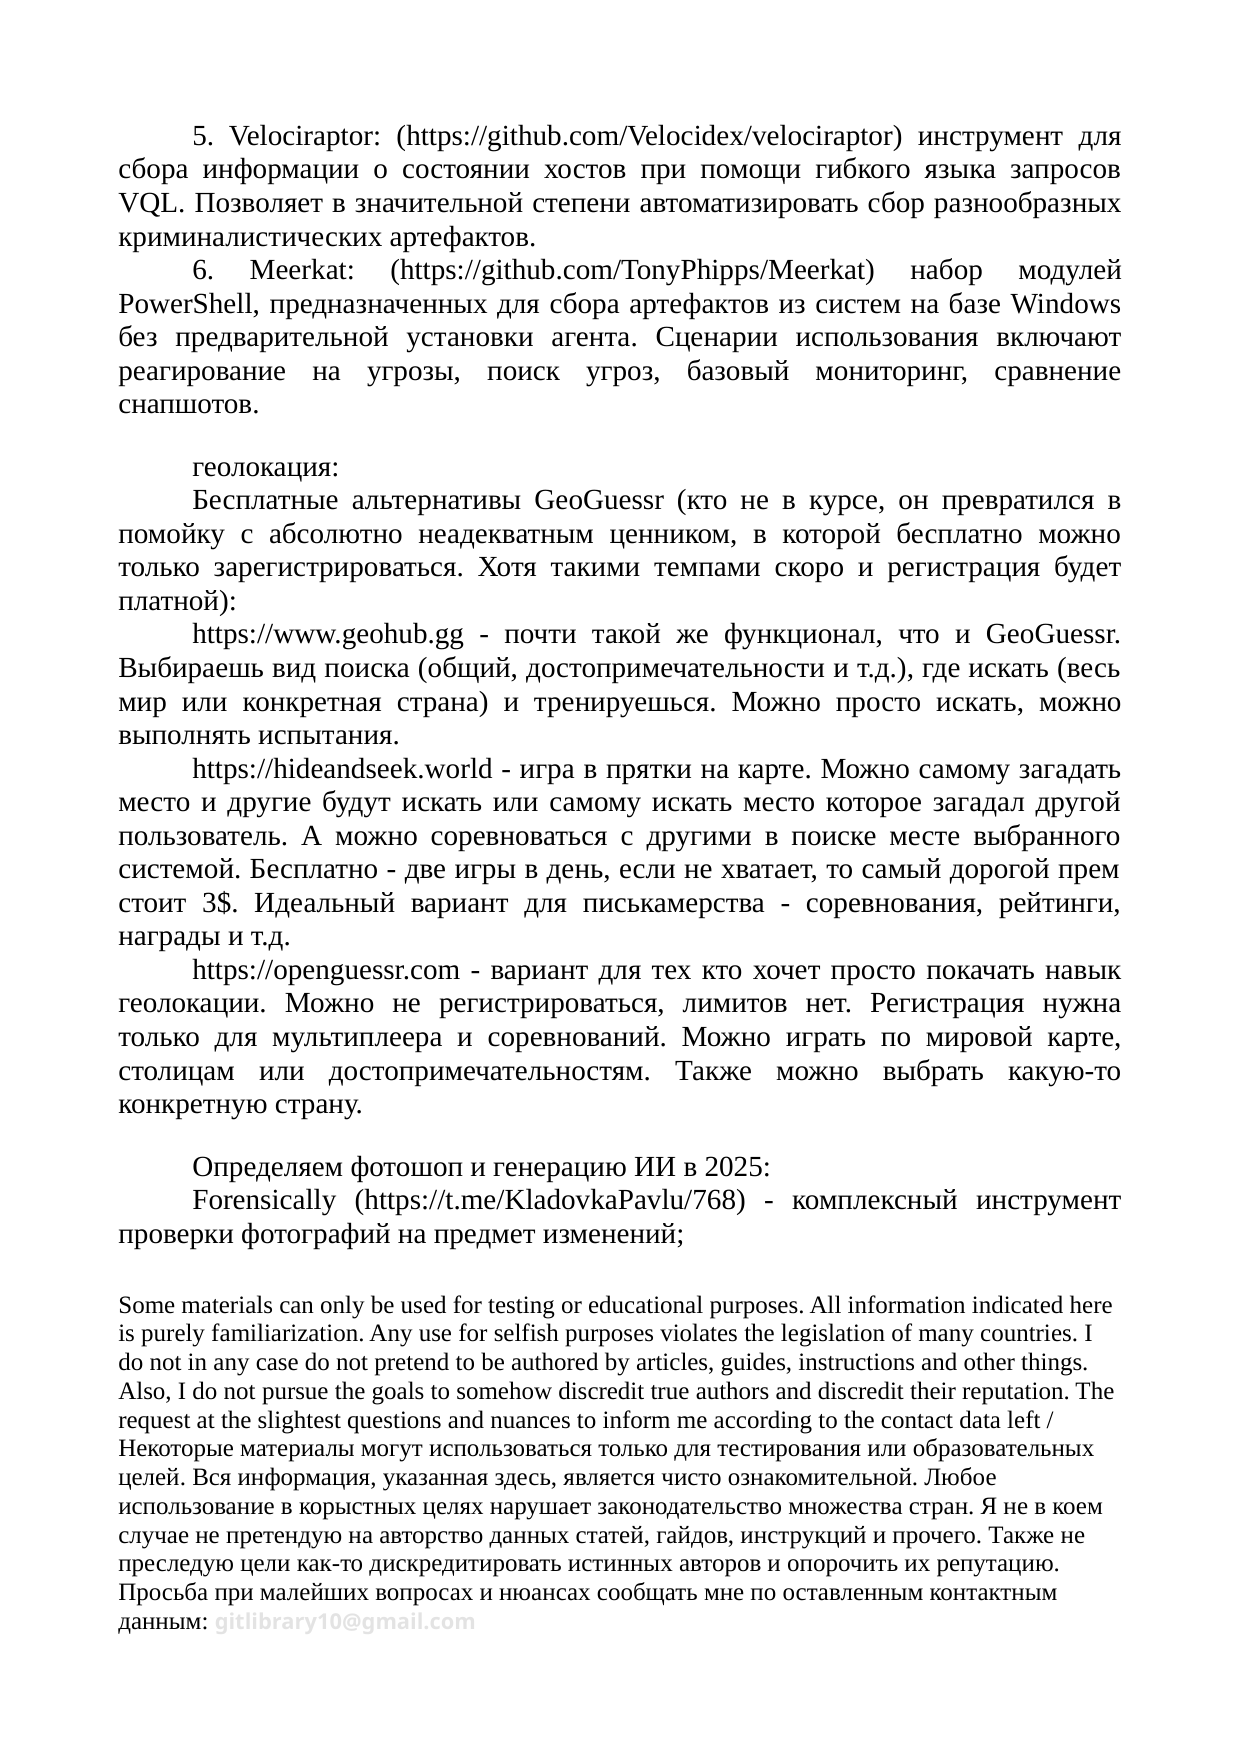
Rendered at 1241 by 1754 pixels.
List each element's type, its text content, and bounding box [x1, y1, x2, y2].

text Бесплатные альтернативы GeoGuessr (кто не в курсе, он превратился в помойку с абсолютно неадекватным ценником, в которой бесплатно можно только зарегистрироваться. Хотя такими темпами скоро и регистрация будет платной): [118, 482, 1122, 617]
text https://hideandseek.world - игра в прятки на карте. Можно самому загадать место и другие будут искать или самому искать место которое загадал другой пользователь. А можно соревноваться с другими в поиске месте выбранного системой. Бесплатно - две игры в день, если не хватает, то самый дорогой прем стоит 3$. Идеальный вариант для писькамерства - соревнования, рейтинги, награды и т.д. [118, 751, 1122, 952]
text Forensically (https://t.me/KladovkaPavlu/768) - комплексный инструмент проверки фотографий на предмет изменений; [118, 1182, 1122, 1249]
text 5. Velociraptor: (https://github.com/Velocidex/velociraptor) инструмент для сбора информации о состоянии хостов при помощи гибкого языка запросов VQL. Позволяет в значительной степени автоматизировать сбор разнообразных криминалистических артефактов. [118, 118, 1122, 252]
text https://www.geohub.gg - почти такой же функционал, что и GeoGuessr. Выбираешь вид поиска (общий, достопримечательности и т.д.), где искать (весь мир или конкретная страна) и тренируешься. Можно просто искать, можно выполнять испытания. [118, 617, 1122, 751]
text геолокация: [118, 449, 1122, 482]
text https://openguessr.com - вариант для тех кто хочет просто покачать навык геолокации. Можно не регистрироваться, лимитов нет. Регистрация нужна только для мультиплеера и соревнований. Можно играть по мировой карте, столицам или достопримечательностям. Также можно выбрать какую-то конкретную страну. [118, 952, 1122, 1120]
text 6. Meerkat: (https://github.com/TonyPhipps/Meerkat) набор модулей PowerShell, предназначенных для сбора артефактов из систем на базе Windows без предварительной установки агента. Сценарии использования включают реагирование на угрозы, поиск угроз, базовый мониторинг, сравнение снапшотов. [118, 252, 1122, 420]
text Определяем фотошоп и генерацию ИИ в 2025: [118, 1149, 1122, 1182]
